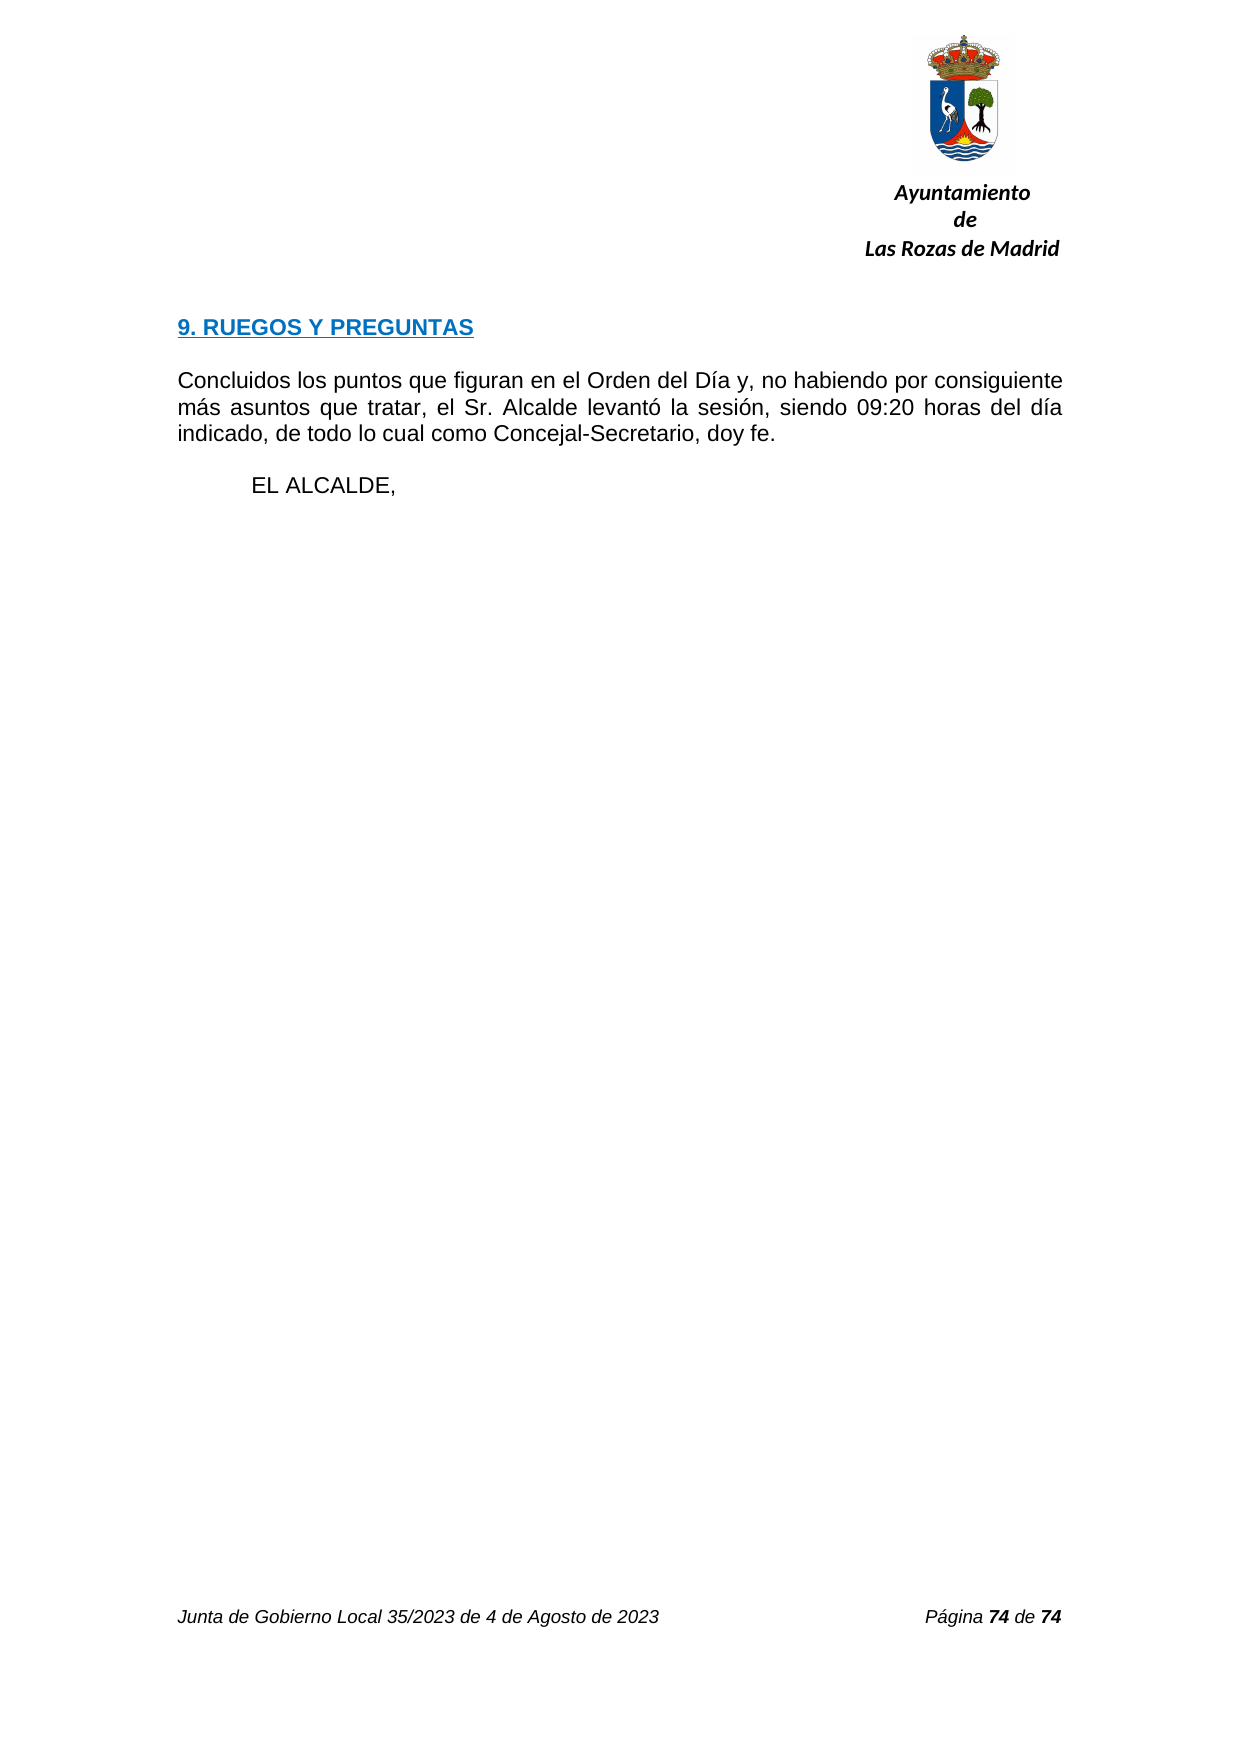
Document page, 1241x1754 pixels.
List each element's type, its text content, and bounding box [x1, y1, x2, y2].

text EL ALCALDE, [177, 472, 1063, 499]
text 9. RUEGOS Y PREGUNTAS [177, 314, 1063, 341]
text Concluidos los puntos que figuran en el Orden del Día y, no habiendo por consiguiente más asuntos que tratar, el Sr. Alcalde levantó la sesión, siendo 09:20 horas del día indicado, de todo lo cual como Concejal-Secretario, doy fe. [177, 367, 1063, 446]
